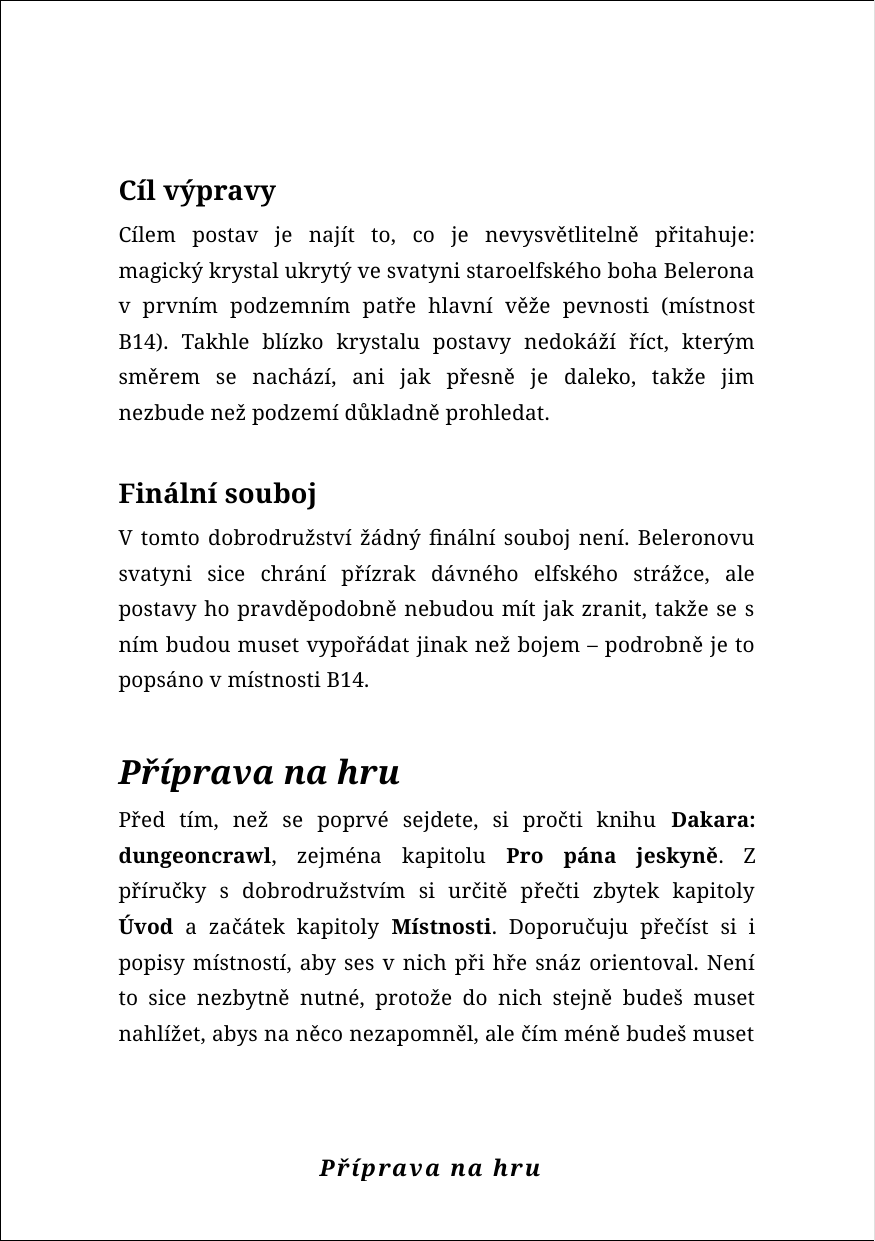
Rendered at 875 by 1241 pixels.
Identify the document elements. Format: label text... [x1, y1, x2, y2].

subtitle Cíl výpravy [118, 172, 756, 209]
subtitle Příprava na hru [118, 748, 756, 794]
subtitle Finální souboj [118, 475, 756, 512]
text Před tím, než se poprvé sejdete, si pročti knihu Dakara: dungeoncrawl, zejména kapitolu Pro pána jeskyně. Z příručky s dobrodružstvím si určitě přečti zbytek kapitoly Úvod a začátek kapitoly Místnosti. Doporučuju přečíst si i popisy místností, aby ses v nich při hře snáz orientoval. Není to sice nezbytně nutné, protože do nich stejně budeš muset nahlížet, abys na něco nezapomněl, ale čím méně budeš muset [118, 806, 756, 1047]
text Cílem postav je najít to, co je nevysvětlitelně přitahuje: magický krystal ukrytý ve svatyni staroelfského boha Belerona v prvním podzemním patře hlavní věže pevnosti (místnost B14). Takhle blízko krystalu postavy nedokáží říct, kterým směrem se nachází, ani jak přesně je daleko, takže jim nezbude než podzemí důkladně prohledat. [118, 220, 756, 426]
text V tomto dobrodružství žádný finální souboj není. Beleronovu svatyni sice chrání přízrak dávného elfského strážce, ale postavy ho pravděpodobně nebudou mít jak zranit, takže se s ním budou muset vypořádat jinak než bojem – podrobně je to popsáno v místnosti B14. [118, 523, 756, 694]
